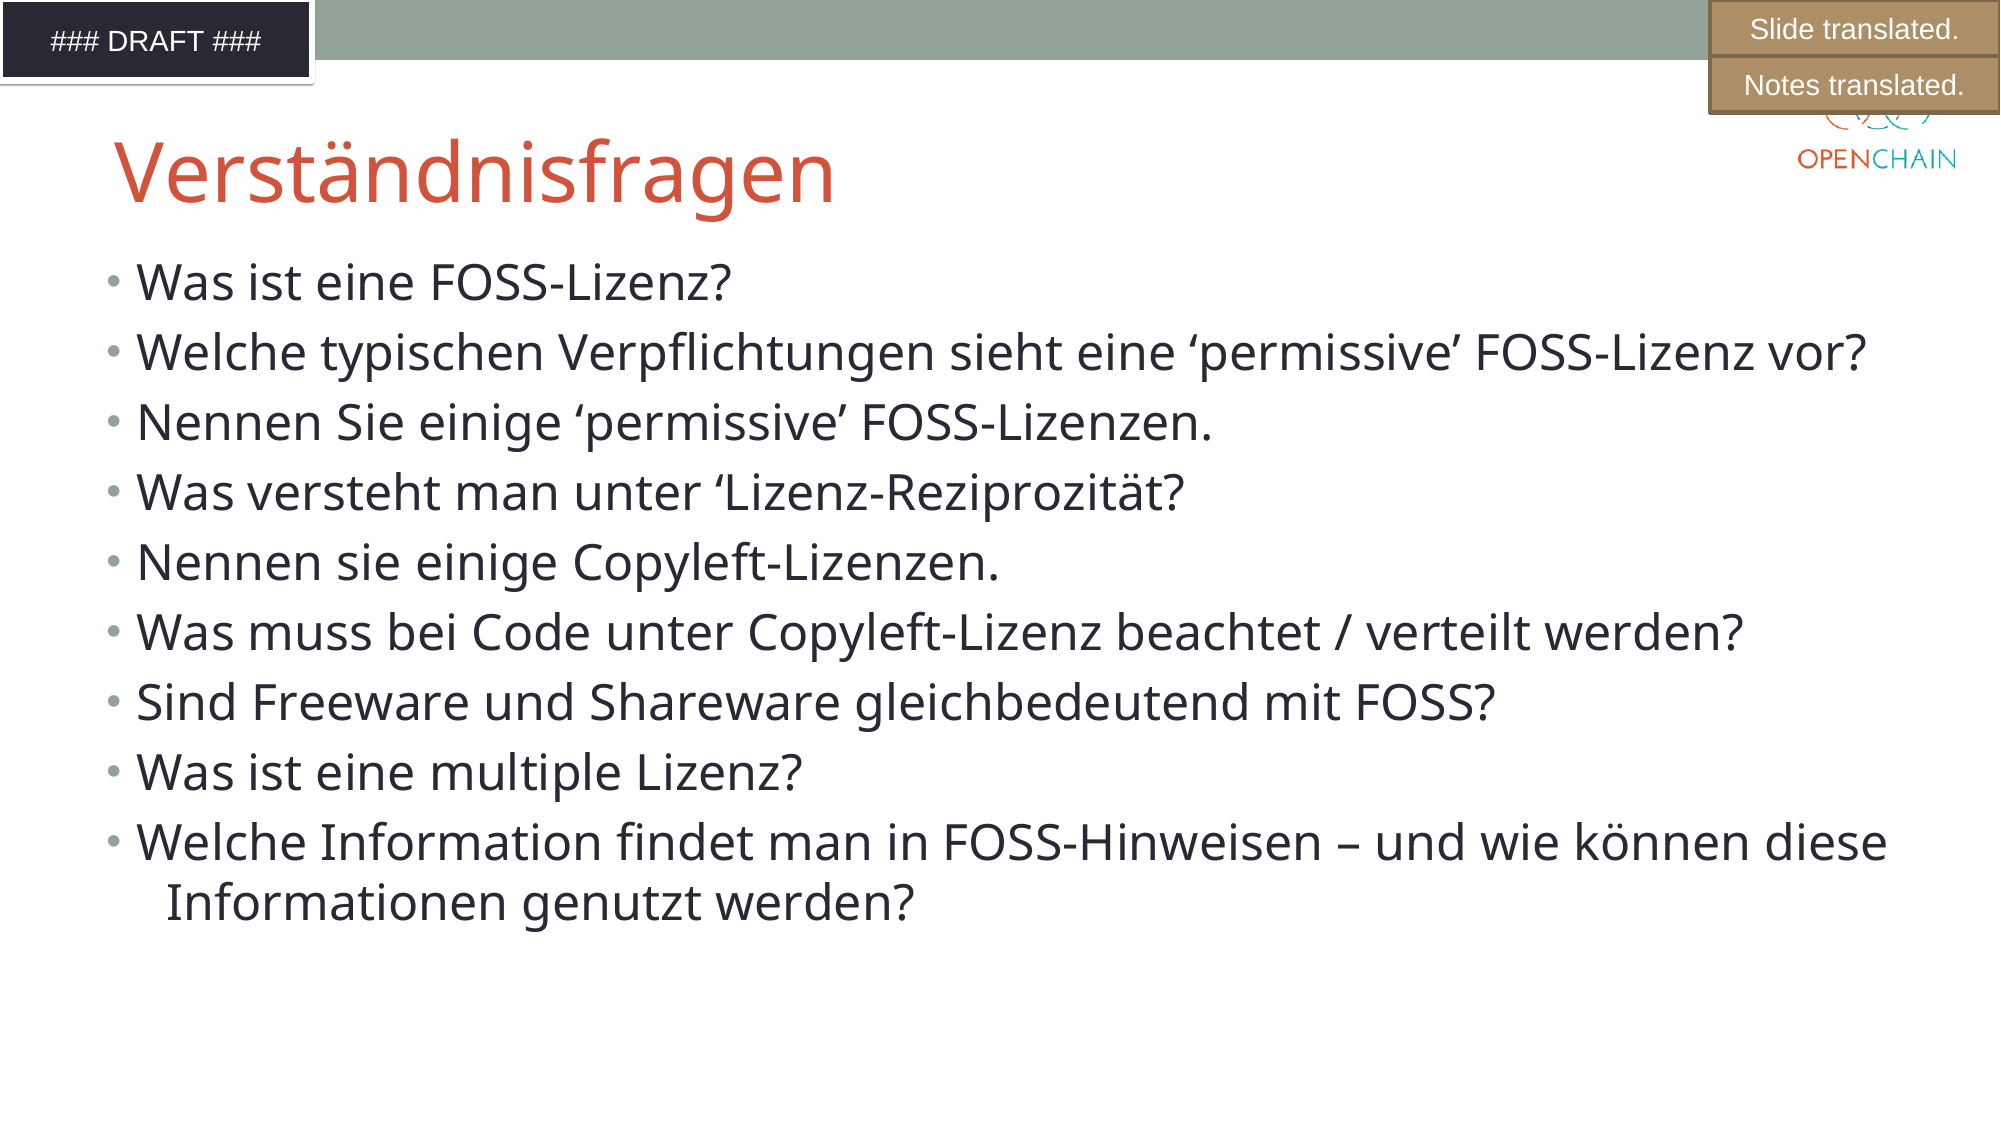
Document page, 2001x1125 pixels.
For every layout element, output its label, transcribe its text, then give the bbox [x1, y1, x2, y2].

title Verständnisfragen [99, 87, 1900, 243]
text_box Notes translated. [1710, 56, 2000, 113]
text_box Slide translated. [1710, 0, 2000, 56]
list Was ist eine FOSS-Lizenz? Welche typischen Verpflichtungen sieht eine ‘permissive’ FOSS-Lizenz vor? Nennen Sie einige ‘permissive’ FOSS-Lizenzen. Was versteht man unter ‘Lizenz-Reziprozität? Nennen sie einige Copyleft-Lizenzen. Was muss bei Code unter Copyleft-Lizenz beachtet / verteilt werden? Sind Freeware und Shareware gleichbedeutend mit FOSS? Was ist eine multiple Lizenz? Welche Information findet man in FOSS-Hinweisen – und wie können diese Informationen genutzt werden? [91, 243, 1970, 1125]
